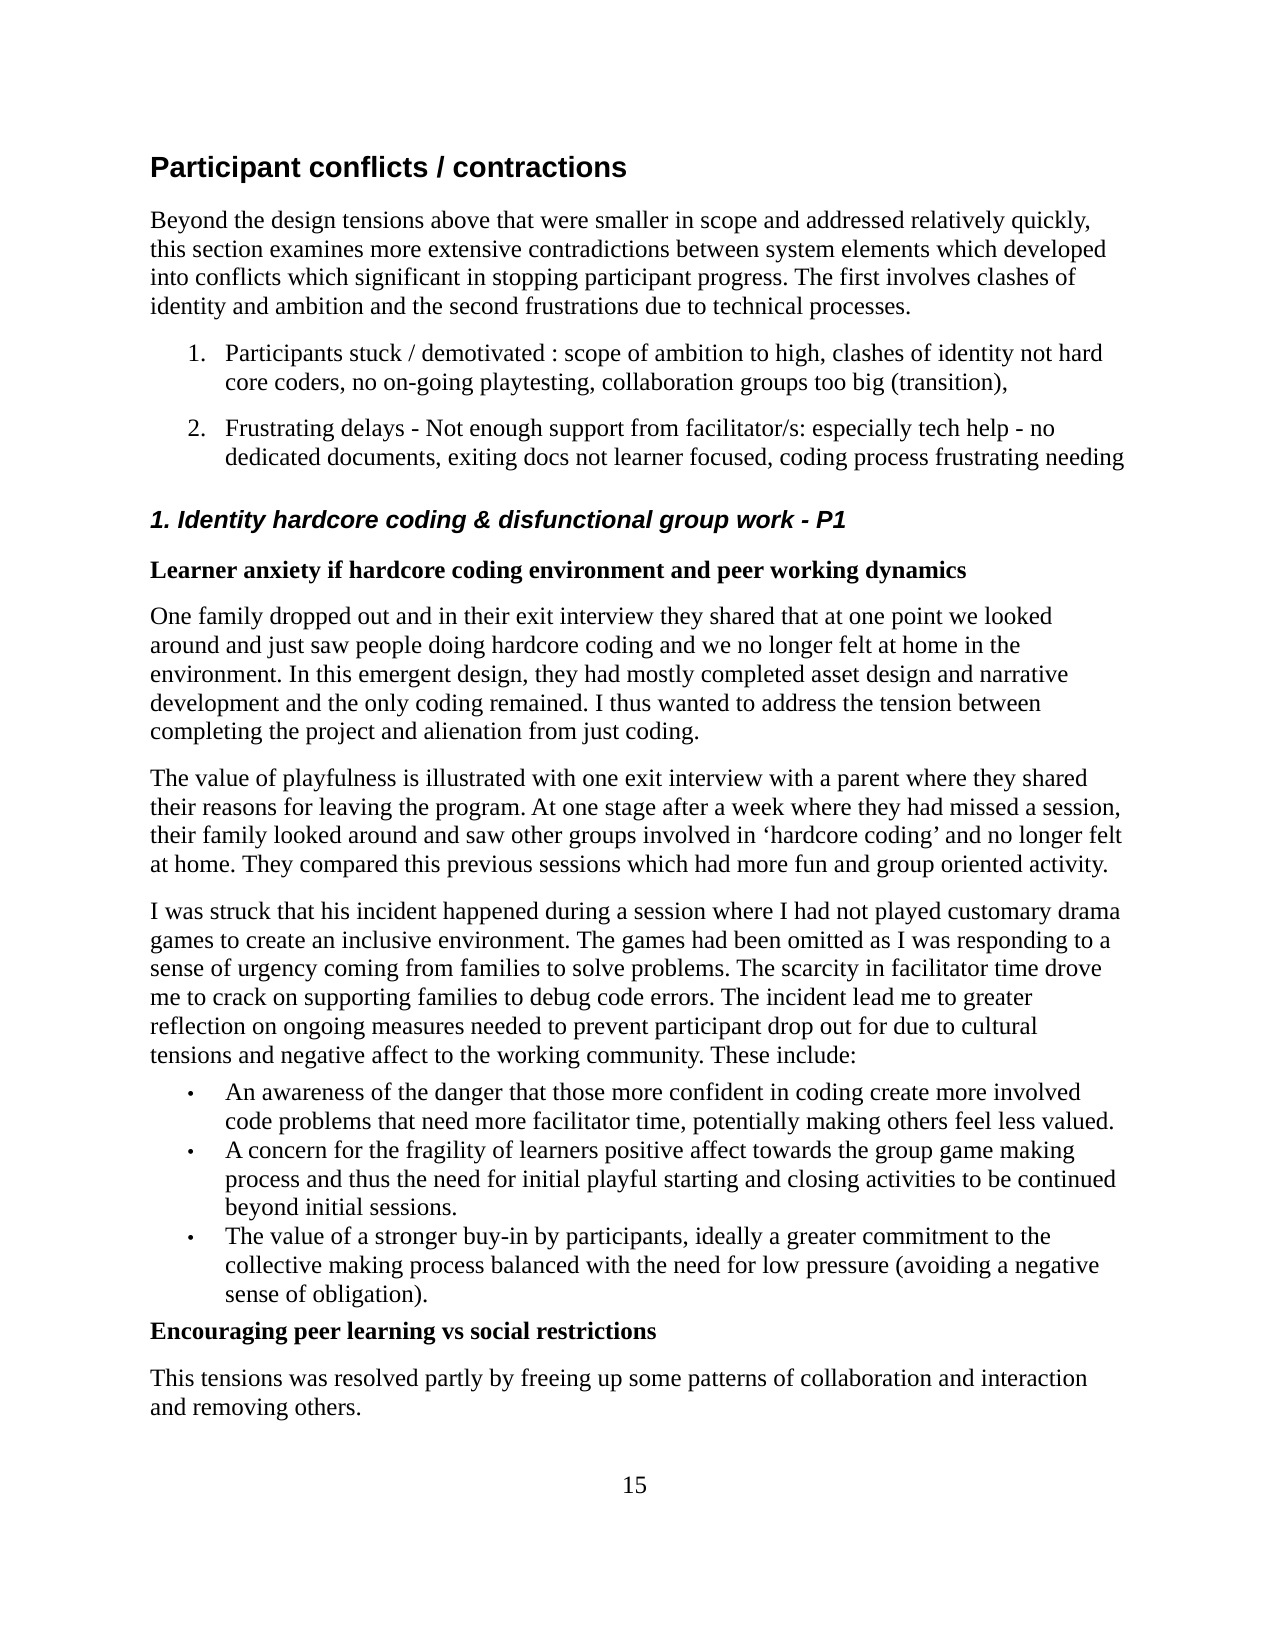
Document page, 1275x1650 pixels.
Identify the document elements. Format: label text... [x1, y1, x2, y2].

text Beyond the design tensions above that were smaller in scope and addressed relatively quickly, this section examines more extensive contradictions between system elements which developed into conflicts which significant in stopping participant progress. The first involves clashes of identity and ambition and the second frustrations due to technical processes. [150, 205, 1125, 320]
text One family dropped out and in their exit interview they shared that at one point we looked around and just saw people doing hardcore coding and we no longer felt at home in the environment. In this emergent design, they had mostly completed asset design and narrative development and the only coding remained. I thus wanted to address the tension between completing the project and alienation from just coding. [150, 601, 1125, 745]
list Participants stuck / demotivated : scope of ambition to high, clashes of identity not hard core coders, no on-going playtesting, collaboration groups too big (transition), [187, 338, 1125, 395]
text The value of playfulness is illustrated with one exit interview with a parent where they shared their reasons for leaving the program. At one stage after a week where they had missed a session, their family looked around and saw other groups involved in ‘hardcore coding’ and no longer felt at home. They compared this previous sessions which had more fun and group oriented activity. [150, 763, 1125, 878]
subtitle Participant conflicts / contractions [150, 150, 1125, 183]
list The value of a stronger buy-in by participants, ideally a greater commitment to the collective making process balanced with the need for low pressure (avoiding a negative sense of obligation). [187, 1221, 1125, 1307]
text Learner anxiety if hardcore coding environment and peer working dynamics [150, 555, 1125, 583]
list A concern for the fragility of learners positive affect towards the group game making process and thus the need for initial playful starting and closing activities to be continued beyond initial sessions. [187, 1135, 1125, 1221]
text I was struck that his incident happened during a session where I had not played customary drama games to create an inclusive environment. The games had been omitted as I was responding to a sense of urgency coming from families to solve problems. The scarcity in facilitator time drove me to crack on supporting families to debug code errors. The incident lead me to greater reflection on ongoing measures needed to prevent participant drop out for due to cultural tensions and negative affect to the working community. These include: [150, 896, 1125, 1068]
list Frustrating delays - Not enough support from facilitator/s: especially tech help - no dedicated documents, exiting docs not learner focused, coding process frustrating needing [187, 413, 1125, 471]
list An awareness of the danger that those more confident in coding create more involved code problems that need more facilitator time, potentially making others feel less valued. [187, 1077, 1125, 1135]
text Encouraging peer learning vs social restrictions [150, 1316, 1125, 1345]
text This tensions was resolved partly by freeing up some patterns of collaboration and interaction and removing others. [150, 1363, 1125, 1421]
subtitle 1. Identity hardcore coding & disfunctional group work - P1 [150, 505, 1125, 533]
